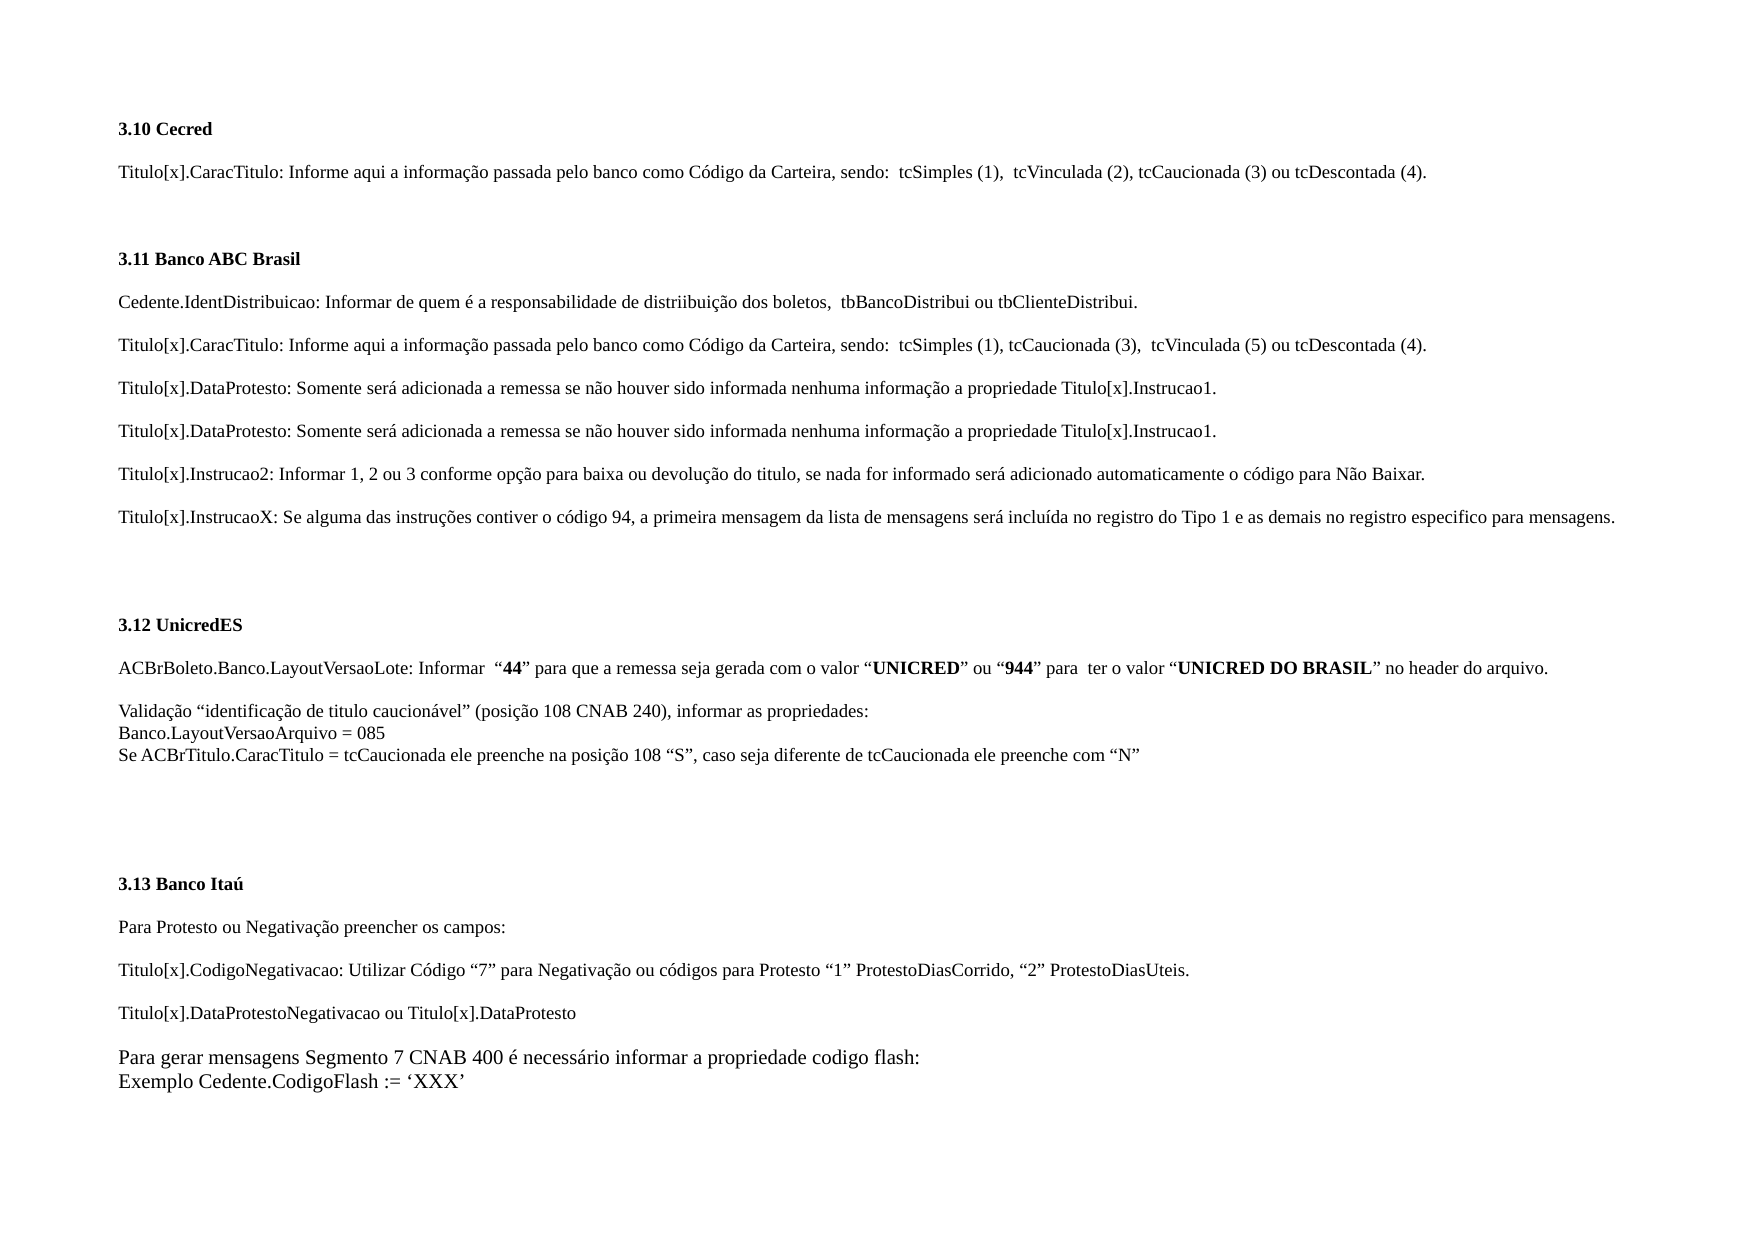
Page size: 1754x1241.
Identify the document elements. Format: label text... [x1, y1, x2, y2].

text 3.12 UnicredES [118, 614, 1636, 636]
text Cedente.IdentDistribuicao: Informar de quem é a responsabilidade de distriibuição dos boletos, tbBancoDistribui ou tbClienteDistribui. [118, 291, 1636, 312]
text Titulo[x].CaracTitulo: Informe aqui a informação passada pelo banco como Código da Carteira, sendo: tcSimples (1), tcVinculada (2), tcCaucionada (3) ou tcDescontada (4). [118, 161, 1636, 183]
text 3.11 Banco ABC Brasil [118, 247, 1636, 269]
text Titulo[x].Instrucao2: Informar 1, 2 ou 3 conforme opção para baixa ou devolução do titulo, se nada for informado será adicionado automaticamente o código para Não Baixar. [118, 463, 1636, 485]
text ACBrBoleto.Banco.LayoutVersaoLote: Informar “44” para que a remessa seja gerada com o valor “UNICRED” ou “944” para ter o valor “UNICRED DO BRASIL” no header do arquivo. [118, 657, 1636, 679]
text Para Protesto ou Negativação preencher os campos: [118, 916, 1636, 937]
text Titulo[x].DataProtestoNegativacao ou Titulo[x].DataProtesto [118, 1002, 1636, 1024]
text Para gerar mensagens Segmento 7 CNAB 400 é necessário informar a propriedade codigo flash: Exemplo Cedente.CodigoFlash := ‘XXX’ [118, 1045, 1636, 1093]
text Titulo[x].DataProtesto: Somente será adicionada a remessa se não houver sido informada nenhuma informação a propriedade Titulo[x].Instrucao1. [118, 377, 1636, 398]
text 3.13 Banco Itaú [118, 873, 1636, 894]
text Titulo[x].CaracTitulo: Informe aqui a informação passada pelo banco como Código da Carteira, sendo: tcSimples (1), tcCaucionada (3), tcVinculada (5) ou tcDescontada (4). [118, 334, 1636, 355]
text 3.10 Cecred [118, 118, 1636, 140]
text Titulo[x].DataProtesto: Somente será adicionada a remessa se não houver sido informada nenhuma informação a propriedade Titulo[x].Instrucao1. [118, 420, 1636, 442]
text Titulo[x].CodigoNegativacao: Utilizar Código “7” para Negativação ou códigos para Protesto “1” ProtestoDiasCorrido, “2” ProtestoDiasUteis. [118, 959, 1636, 981]
text Validação “identificação de titulo caucionável” (posição 108 CNAB 240), informar as propriedades: Banco.LayoutVersaoArquivo = 085 Se ACBrTitulo.CaracTitulo = tcCaucionada ele preenche na posição 108 “S”, caso seja diferente de tcCaucionada ele preenche com “N” [118, 679, 1636, 787]
text Titulo[x].InstrucaoX: Se alguma das instruções contiver o código 94, a primeira mensagem da lista de mensagens será incluída no registro do Tipo 1 e as demais no registro especifico para mensagens. [118, 506, 1636, 528]
